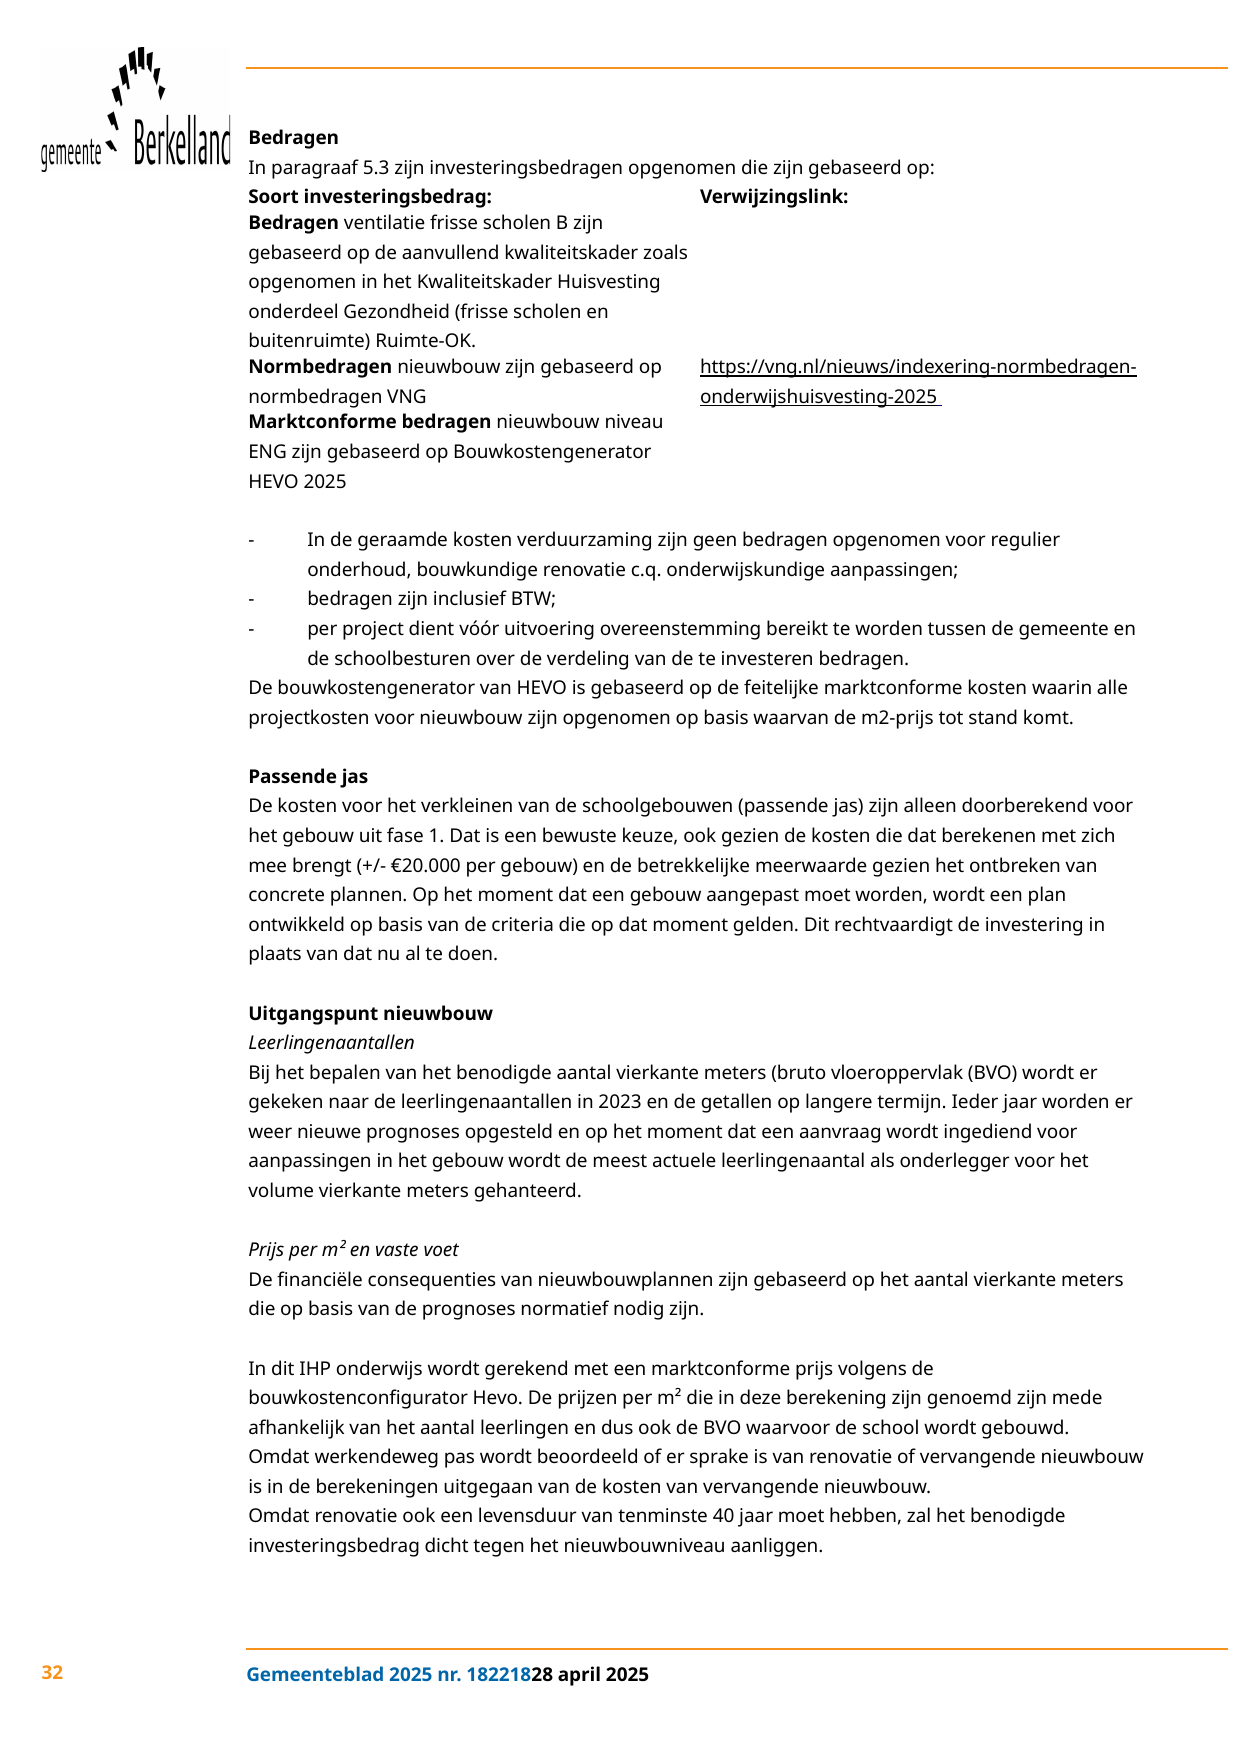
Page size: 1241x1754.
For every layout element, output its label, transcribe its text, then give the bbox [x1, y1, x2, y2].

text De kosten voor het verkleinen van de schoolgebouwen (passende jas) zijn alleen doorberekend voor het gebouw uit fase 1. Dat is een bewuste keuze, ook gezien de kosten die dat berekenen met zich mee brengt (+/- €20.000 per gebouw) en de betrekkelijke meerwaarde gezien het ontbreken van concrete plannen. Op het moment dat een gebouw aangepast moet worden, wordt een plan ontwikkeld op basis van de criteria die op dat moment gelden. Dit rechtvaardigt de investering in plaats van dat nu al te doen. [248, 793, 1152, 966]
table_cell [700, 209, 1152, 353]
table_cell [700, 409, 1152, 494]
text Prijs per m² en vaste voet [248, 1236, 1152, 1262]
text Uitgangspunt nieuwbouw [248, 1000, 1152, 1026]
text In paragraaf 5.3 zijn investeringsbedragen opgenomen die zijn gebaseerd op: [248, 154, 1152, 180]
table_cell Bedragen ventilatie frisse scholen B zijn gebaseerd op de aanvullend kwaliteitskader zoals opgenomen in het Kwaliteitskader Huisvesting onderdeel Gezondheid (frisse scholen en buitenruimte) Ruimte-OK. [248, 209, 700, 353]
text In dit IHP onderwijs wordt gerekend met een marktconforme prijs volgens de bouwkostenconfigurator Hevo. De prijzen per m² die in deze berekening zijn genoemd zijn mede afhankelijk van het aantal leerlingen en dus ook de BVO waarvoor de school wordt gebouwd. [248, 1355, 1152, 1440]
text Bedragen [248, 124, 1152, 150]
table_header Soort investeringsbedrag: [248, 184, 700, 209]
table_cell Normbedragen nieuwbouw zijn gebaseerd op normbedragen VNG [248, 354, 700, 409]
text Bij het bepalen van het benodigde aantal vierkante meters (bruto vloeroppervlak (BVO) wordt er gekeken naar de leerlingenaantallen in 2023 en de getallen op langere termijn. Ieder jaar worden er weer nieuwe prognoses opgesteld en op het moment dat een aanvraag wordt ingediend voor aanpassingen in het gebouw wordt de meest actuele leerlingenaantal als onderlegger voor het volume vierkante meters gehanteerd. [248, 1059, 1152, 1203]
picture [41, 47, 231, 172]
text Passende jas [248, 763, 1152, 789]
list bedragen zijn inclusief BTW; [248, 586, 1152, 611]
text Omdat renovatie ook een levensduur van tenminste 40 jaar moet hebben, zal het benodigde investeringsbedrag dicht tegen het nieuwbouwniveau aanliggen. [248, 1503, 1152, 1558]
list per project dient vóór uitvoering overeenstemming bereikt te worden tussen de gemeente en de schoolbesturen over de verdeling van de te investeren bedragen. [248, 615, 1152, 671]
text Leerlingenaantallen [248, 1029, 1152, 1055]
list In de geraamde kosten verduurzaming zijn geen bedragen opgenomen voor regulier onderhoud, bouwkundige renovatie c.q. onderwijskundige aanpassingen; [248, 526, 1152, 582]
table_cell Marktconforme bedragen nieuwbouw niveau ENG zijn gebaseerd op Bouwkostengenerator HEVO 2025 [248, 409, 700, 494]
text De financiële consequenties van nieuwbouwplannen zijn gebaseerd op het aantal vierkante meters die op basis van de prognoses normatief nodig zijn. [248, 1266, 1152, 1321]
table_cell https://vng.nl/nieuws/indexering-normbedragen-onderwijshuisvesting-2025 [700, 354, 1152, 409]
text Omdat werkendeweg pas wordt beoordeeld of er sprake is van renovatie of vervangende nieuwbouw is in de berekeningen uitgegaan van de kosten van vervangende nieuwbouw. [248, 1443, 1152, 1499]
text De bouwkostengenerator van HEVO is gebaseerd op de feitelijke marktconforme kosten waarin alle projectkosten voor nieuwbouw zijn opgenomen op basis waarvan de m2-prijs tot stand komt. [248, 674, 1152, 730]
table_header Verwijzingslink: [700, 184, 1152, 209]
